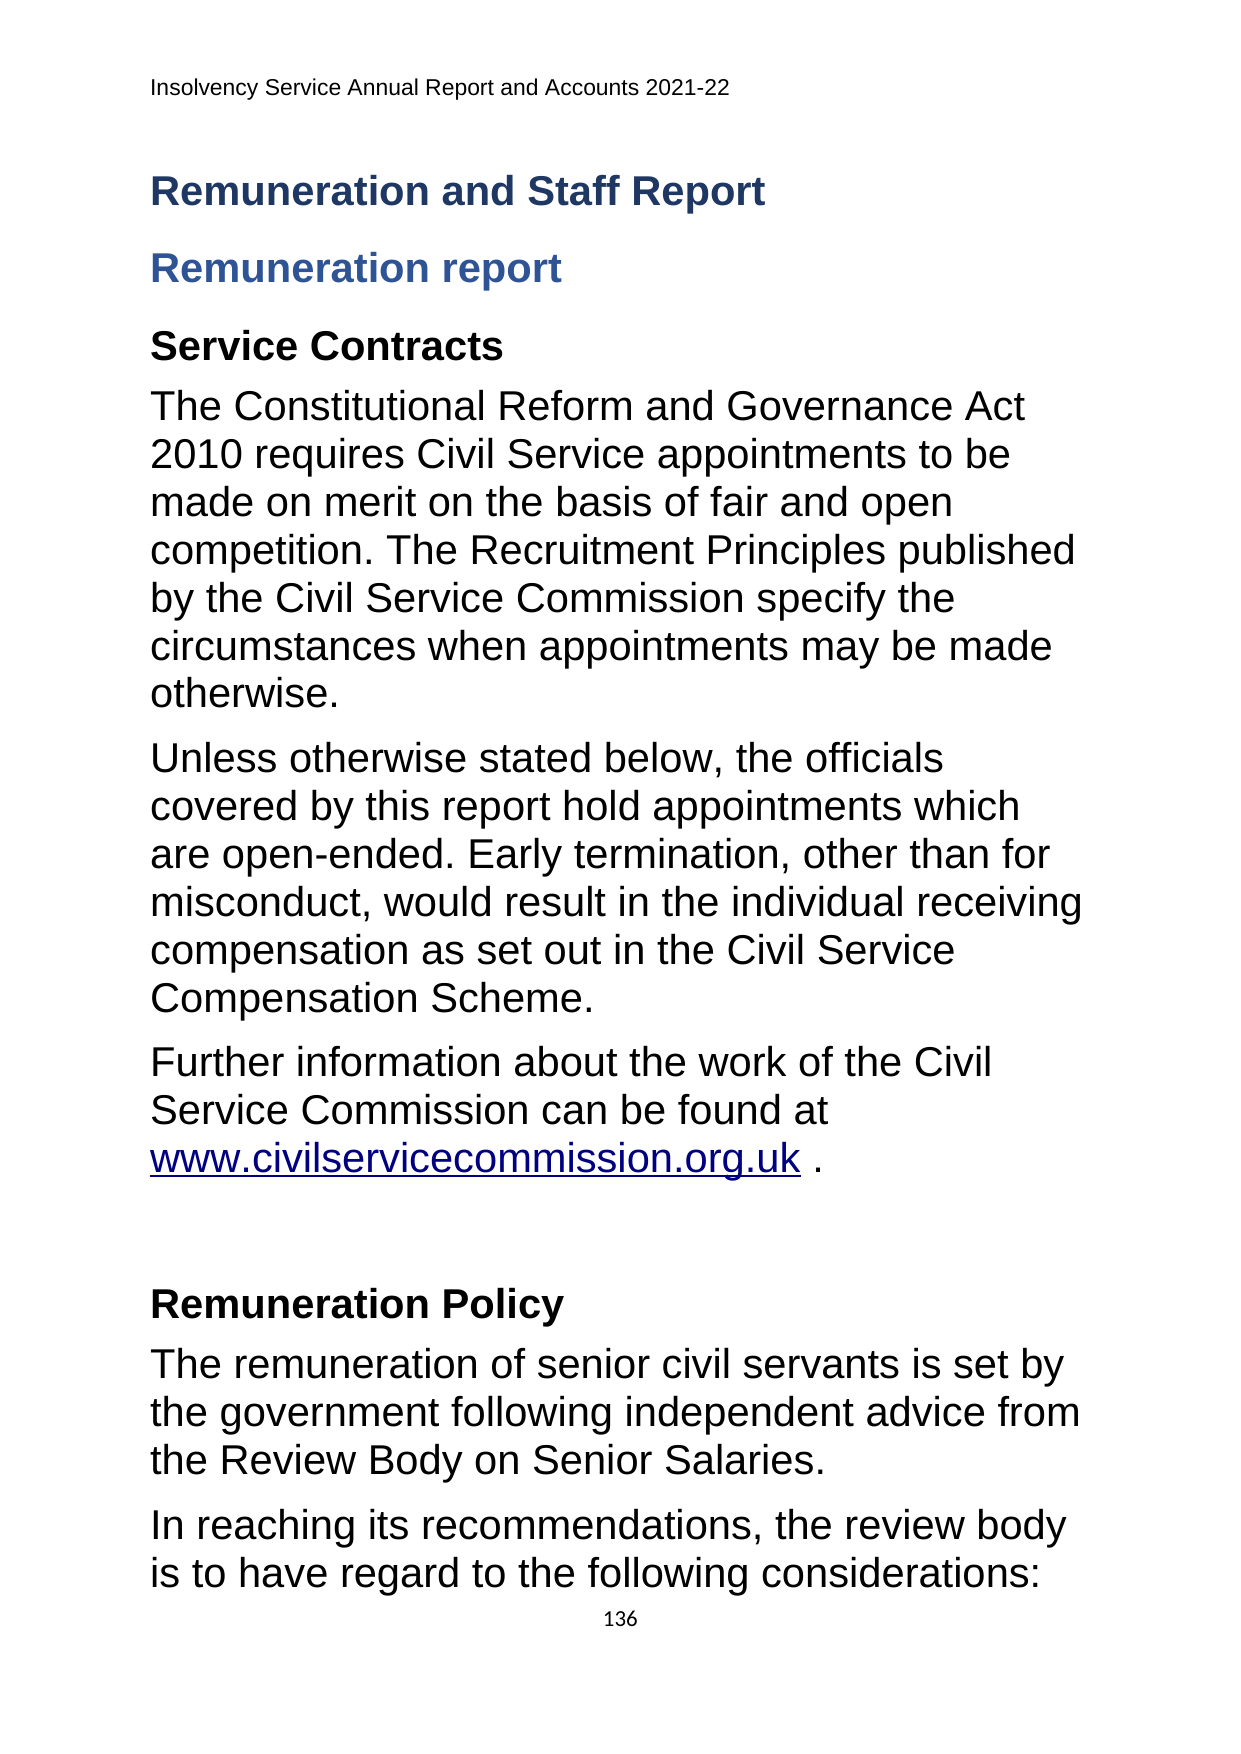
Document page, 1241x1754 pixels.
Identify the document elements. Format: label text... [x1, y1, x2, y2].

text The remuneration of senior civil servants is set by the government following independent advice from the Review Body on Senior Salaries. [150, 1339, 1090, 1483]
text Further information about the work of the Civil Service Commission can be found at www.civilservicecommission.org.uk . [150, 1037, 1090, 1181]
text Unless otherwise stated below, the officials covered by this report hold appointments which are open-ended. Early termination, other than for misconduct, would result in the individual receiving compensation as set out in the Civil Service Compensation Scheme. [150, 733, 1090, 1021]
subtitle Remuneration report [150, 244, 1090, 292]
subtitle Remuneration and Staff Report [150, 167, 1090, 214]
text The Constitutional Reform and Governance Act 2010 requires Civil Service appointments to be made on merit on the basis of fair and open competition. The Recruitment Principles published by the Civil Service Commission specify the circumstances when appointments may be made otherwise. [150, 381, 1090, 717]
subtitle Remuneration Policy [150, 1279, 1090, 1327]
subtitle Service Contracts [150, 321, 1090, 369]
text In reaching its recommendations, the review body is to have regard to the following considerations: [150, 1500, 1090, 1596]
